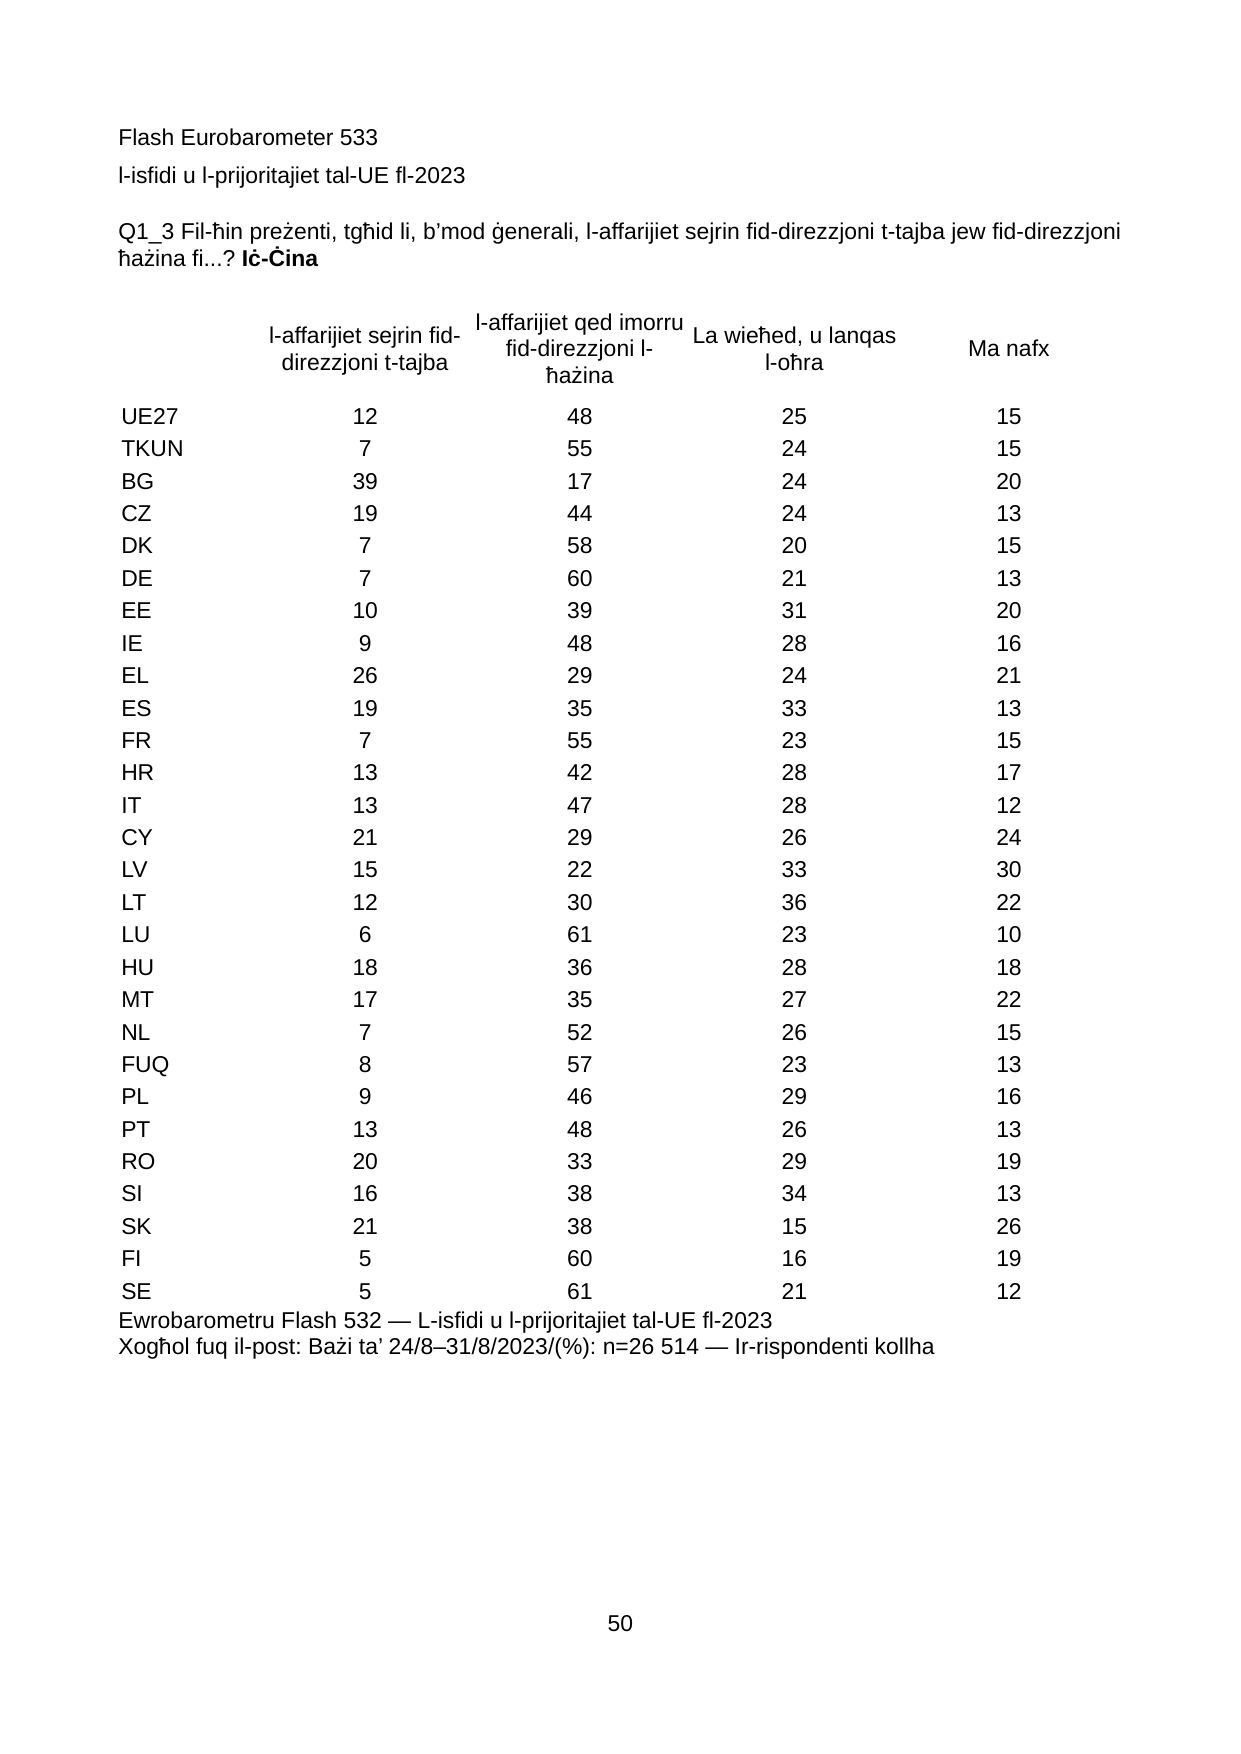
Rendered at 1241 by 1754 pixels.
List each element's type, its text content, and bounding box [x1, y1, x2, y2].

table_cell 16 [258, 1178, 472, 1210]
table_cell 19 [258, 691, 472, 724]
table_cell 60 [472, 1242, 687, 1274]
table_cell 19 [901, 1145, 1116, 1177]
table_cell CY [118, 821, 258, 853]
text Q1_3 Fil-ħin preżenti, tgħid li, b’mod ġenerali, l-affarijiet sejrin fid-direzzjoni t-tajba jew fid-direzzjoni ħażina fi...? Iċ-Ċina [118, 218, 1122, 271]
table_cell 24 [687, 659, 901, 691]
table_cell 12 [258, 886, 472, 918]
table_cell 31 [687, 594, 901, 627]
table_cell 9 [258, 627, 472, 659]
table_cell TKUN [118, 432, 258, 465]
table_cell 13 [901, 497, 1116, 529]
table_cell 36 [472, 951, 687, 983]
table_cell 13 [258, 1113, 472, 1145]
table_cell RO [118, 1145, 258, 1177]
table_cell 23 [687, 1048, 901, 1080]
table_cell 13 [901, 1048, 1116, 1080]
table_header Ma nafx [901, 297, 1116, 400]
table_cell 18 [901, 951, 1116, 983]
table_cell 26 [687, 821, 901, 853]
table_cell IT [118, 789, 258, 821]
table_cell 57 [472, 1048, 687, 1080]
text Xogħol fuq il-post: Bażi ta’ 24/8–31/8/2023/(%): n=26 514 — Ir-rispondenti kollha [118, 1333, 1122, 1360]
table_cell 16 [901, 627, 1116, 659]
table_cell FR [118, 724, 258, 756]
table_cell 39 [472, 594, 687, 627]
table_cell 26 [687, 1113, 901, 1145]
table_cell 24 [687, 465, 901, 497]
table_cell SE [118, 1275, 258, 1307]
table_cell 30 [901, 854, 1116, 886]
table_cell PT [118, 1113, 258, 1145]
table_cell 20 [901, 465, 1116, 497]
table_cell 5 [258, 1275, 472, 1307]
table_cell 48 [472, 627, 687, 659]
table_cell 28 [687, 627, 901, 659]
table_cell 12 [901, 1275, 1116, 1307]
table_cell 12 [901, 789, 1116, 821]
table_cell 35 [472, 691, 687, 724]
table_cell BG [118, 465, 258, 497]
table_cell 16 [901, 1080, 1116, 1113]
table_cell 15 [901, 530, 1116, 562]
table_cell 27 [687, 983, 901, 1015]
table_cell DE [118, 562, 258, 594]
table_cell 16 [687, 1242, 901, 1274]
table_cell 35 [472, 983, 687, 1015]
table_cell 7 [258, 1015, 472, 1048]
table_cell 29 [472, 659, 687, 691]
table_cell UE27 [118, 400, 258, 432]
table_cell EL [118, 659, 258, 691]
table_cell 21 [258, 821, 472, 853]
table_cell 15 [901, 400, 1116, 432]
table_cell 15 [901, 724, 1116, 756]
table_cell IE [118, 627, 258, 659]
table_cell DK [118, 530, 258, 562]
table_cell 13 [258, 789, 472, 821]
table_cell FI [118, 1242, 258, 1274]
table_cell 52 [472, 1015, 687, 1048]
table_cell MT [118, 983, 258, 1015]
table_cell 5 [258, 1242, 472, 1274]
table_cell 38 [472, 1178, 687, 1210]
table_cell LV [118, 854, 258, 886]
table_cell 28 [687, 951, 901, 983]
table_cell 23 [687, 724, 901, 756]
table_cell CZ [118, 497, 258, 529]
table_cell 10 [901, 918, 1116, 951]
table_cell 28 [687, 789, 901, 821]
table_cell 22 [901, 886, 1116, 918]
table_cell 8 [258, 1048, 472, 1080]
table_cell 12 [258, 400, 472, 432]
table_header La wieħed, u lanqas l-oħra [687, 297, 901, 400]
table_cell 22 [901, 983, 1116, 1015]
table_cell 24 [687, 497, 901, 529]
table_cell 17 [901, 756, 1116, 789]
table_cell 7 [258, 530, 472, 562]
table_cell 25 [687, 400, 901, 432]
table_cell 13 [901, 1178, 1116, 1210]
table_cell 29 [472, 821, 687, 853]
table_cell 7 [258, 724, 472, 756]
table_cell 55 [472, 432, 687, 465]
table_cell ES [118, 691, 258, 724]
table_cell 42 [472, 756, 687, 789]
table_cell 46 [472, 1080, 687, 1113]
table_cell 33 [472, 1145, 687, 1177]
table_cell 18 [258, 951, 472, 983]
table_cell 48 [472, 1113, 687, 1145]
table_cell 13 [901, 1113, 1116, 1145]
table_cell 44 [472, 497, 687, 529]
table_cell PL [118, 1080, 258, 1113]
table_cell SI [118, 1178, 258, 1210]
table_header [118, 297, 258, 400]
table_cell SK [118, 1210, 258, 1242]
table_cell 26 [687, 1015, 901, 1048]
table_cell 55 [472, 724, 687, 756]
table_cell 29 [687, 1080, 901, 1113]
table_cell 24 [901, 821, 1116, 853]
table_cell 34 [687, 1178, 901, 1210]
table_cell 21 [901, 659, 1116, 691]
table_cell 9 [258, 1080, 472, 1113]
table_cell 24 [687, 432, 901, 465]
table_header l-affarijiet qed imorru fid-direzzjoni l-ħażina [472, 297, 687, 400]
table_cell 6 [258, 918, 472, 951]
table_cell 22 [472, 854, 687, 886]
table_cell HU [118, 951, 258, 983]
table_cell 28 [687, 756, 901, 789]
table_cell 60 [472, 562, 687, 594]
table_cell 39 [258, 465, 472, 497]
table_cell 26 [258, 659, 472, 691]
table_cell 23 [687, 918, 901, 951]
table_cell LT [118, 886, 258, 918]
table_cell 38 [472, 1210, 687, 1242]
table_cell 13 [258, 756, 472, 789]
table_cell 30 [472, 886, 687, 918]
text Ewrobarometru Flash 532 — L-isfidi u l-prijoritajiet tal-UE fl-2023 [118, 1307, 1122, 1333]
table_cell 17 [472, 465, 687, 497]
table_cell 15 [258, 854, 472, 886]
table_cell 20 [901, 594, 1116, 627]
table_cell 33 [687, 854, 901, 886]
table_cell 7 [258, 562, 472, 594]
table_cell 61 [472, 918, 687, 951]
table_cell 20 [258, 1145, 472, 1177]
table_cell 21 [687, 1275, 901, 1307]
table_cell 15 [901, 432, 1116, 465]
table_header l-affarijiet sejrin fid-direzzjoni t-tajba [258, 297, 472, 400]
table_cell 29 [687, 1145, 901, 1177]
table_cell 20 [687, 530, 901, 562]
table_cell 33 [687, 691, 901, 724]
table_cell NL [118, 1015, 258, 1048]
table_cell 13 [901, 691, 1116, 724]
table_cell FUQ [118, 1048, 258, 1080]
table_cell 47 [472, 789, 687, 821]
table_cell 17 [258, 983, 472, 1015]
table_cell 10 [258, 594, 472, 627]
table_cell 21 [258, 1210, 472, 1242]
table_cell 48 [472, 400, 687, 432]
table_cell 19 [901, 1242, 1116, 1274]
table_cell HR [118, 756, 258, 789]
table_cell LU [118, 918, 258, 951]
table_cell 19 [258, 497, 472, 529]
table_cell 26 [901, 1210, 1116, 1242]
table_cell 61 [472, 1275, 687, 1307]
table_cell 36 [687, 886, 901, 918]
table_cell 21 [687, 562, 901, 594]
table_cell EE [118, 594, 258, 627]
table_cell 15 [901, 1015, 1116, 1048]
table_cell 7 [258, 432, 472, 465]
table_cell 13 [901, 562, 1116, 594]
table_cell 15 [687, 1210, 901, 1242]
table_cell 58 [472, 530, 687, 562]
